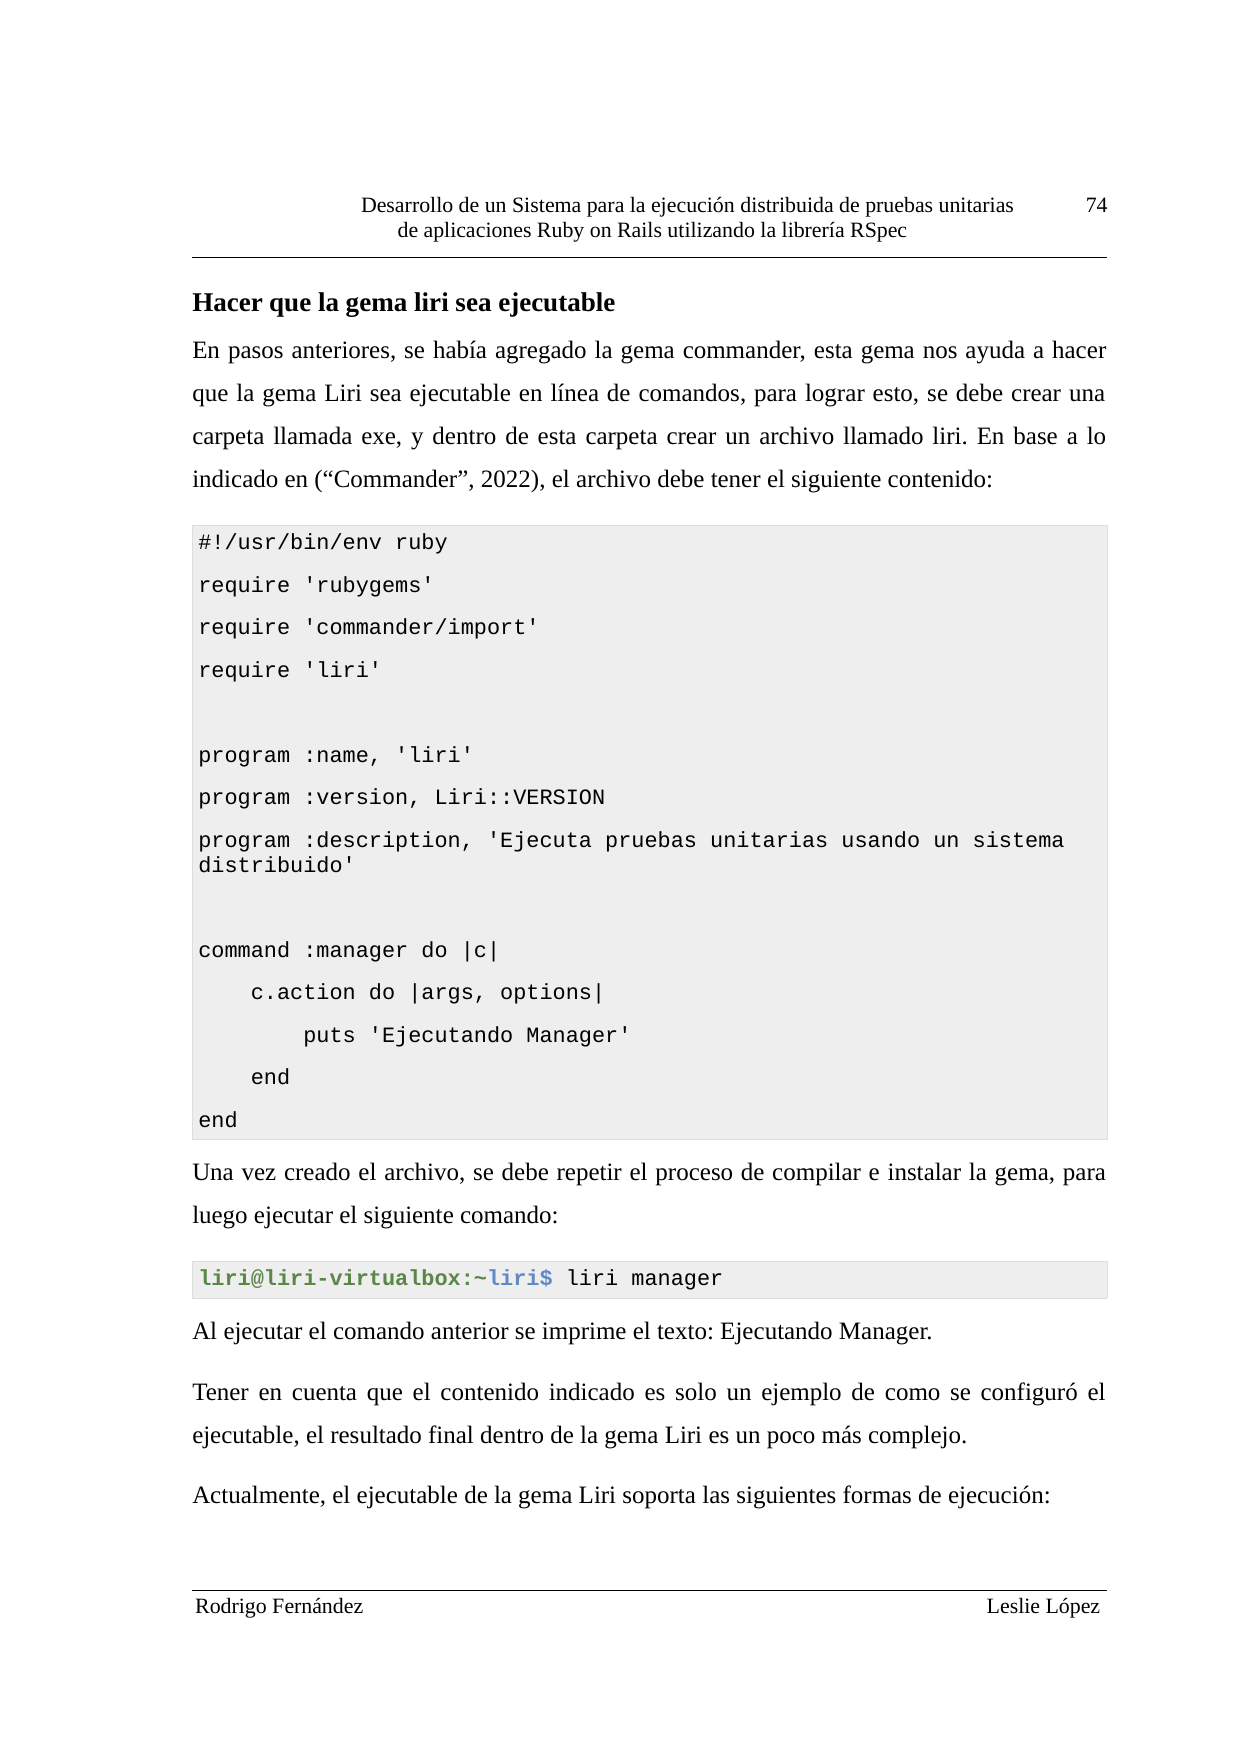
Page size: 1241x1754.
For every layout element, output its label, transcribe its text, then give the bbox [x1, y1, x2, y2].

text require 'liri' [193, 653, 1107, 684]
text program :description, 'Ejecuta pruebas unitarias usando un sistema distribuido' [193, 823, 1107, 878]
text c.action do |args, options| [193, 975, 1107, 1006]
text require 'commander/import' [193, 610, 1107, 641]
text En pasos anteriores, se había agregado la gema commander, esta gema nos ayuda a hacer que la gema Liri sea ejecutable en línea de comandos, para lograr esto, se debe crear una carpeta llamada exe, y dentro de esta carpeta crear un archivo llamado liri. En base a lo indicado en (“Commander”, 2022)⁠, el archivo debe tener el siguiente contenido: [192, 335, 1107, 493]
text Hacer que la gema liri sea ejecutable [192, 286, 1107, 317]
text Al ejecutar el comando anterior se imprime el texto: Ejecutando Manager. [192, 1316, 1107, 1344]
text end [193, 1103, 1107, 1139]
text end [193, 1060, 1107, 1091]
text require 'rubygems' [193, 568, 1107, 599]
text Actualmente, el ejecutable de la gema Liri soporta las siguientes formas de ejecución: [192, 1481, 1107, 1509]
text liri@liri-virtualbox:~liri$ liri manager [193, 1262, 1107, 1298]
text program :name, 'liri' [193, 738, 1107, 769]
text program :version, Liri::VERSION [193, 780, 1107, 811]
text Tener en cuenta que el contenido indicado es solo un ejemplo de como se configuró el ejecutable, el resultado final dentro de la gema Liri es un poco más complejo. [192, 1377, 1107, 1448]
text command :manager do |c| [193, 933, 1107, 963]
text Una vez creado el archivo, se debe repetir el proceso de compilar e instalar la gema, para luego ejecutar el siguiente comando: [192, 1157, 1107, 1229]
text #!/usr/bin/env ruby [193, 526, 1107, 556]
text puts 'Ejecutando Manager' [193, 1018, 1107, 1048]
